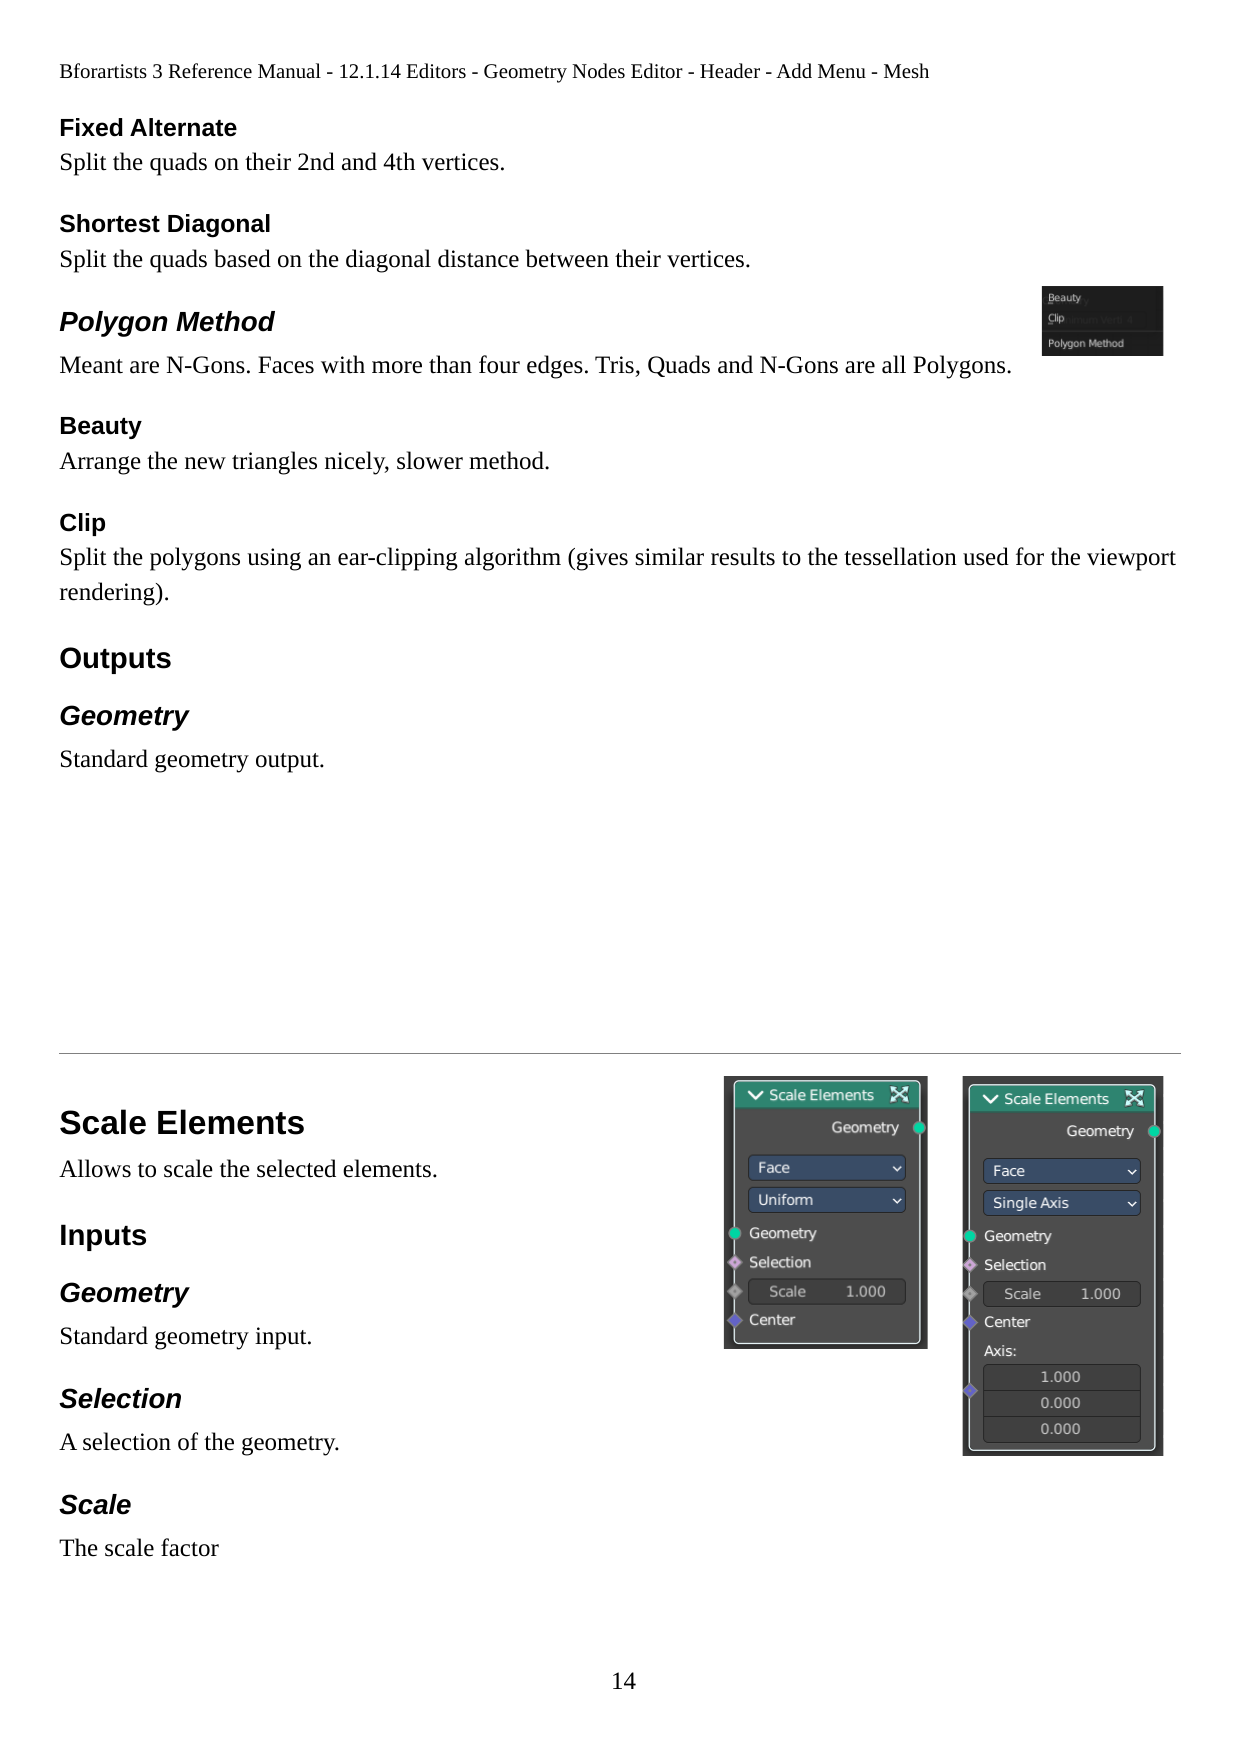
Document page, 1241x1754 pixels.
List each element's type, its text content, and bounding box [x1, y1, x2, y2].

subtitle Polygon Method [59, 305, 1041, 337]
picture [962, 1076, 1164, 1456]
subtitle [1164, 1218, 1181, 1252]
subtitle Scale [59, 1488, 1181, 1520]
subtitle Fixed Alternate [59, 113, 1181, 141]
subtitle Outputs [59, 641, 1181, 674]
subtitle [928, 1103, 962, 1142]
text Allows to scale the selected elements. [59, 1154, 723, 1183]
subtitle [1164, 1382, 1181, 1414]
subtitle Clip [59, 508, 1181, 536]
subtitle Geometry [59, 1277, 723, 1308]
text The scale factor [59, 1533, 1181, 1562]
text Meant are N-Gons. Faces with more than four edges. Tris, Quads and N-Gons are all Polygons. [59, 350, 1181, 378]
subtitle Scale Elements [59, 1103, 723, 1142]
subtitle Selection [59, 1382, 962, 1414]
picture [1041, 286, 1164, 356]
text Standard geometry output. [59, 744, 1181, 772]
text Split the polygons using an ear-clipping algorithm (gives similar results to the tessellation used for the viewport rendering). [59, 542, 1181, 606]
text Split the quads on their 2nd and 4th vertices. [59, 147, 1181, 176]
text Arrange the new triangles nicely, slower method. [59, 446, 1181, 475]
text [928, 1154, 962, 1183]
subtitle [1164, 1277, 1181, 1308]
text [1164, 1321, 1181, 1350]
subtitle [1164, 1103, 1181, 1142]
text Standard geometry input. [59, 1321, 962, 1350]
subtitle [1164, 305, 1181, 337]
picture [723, 1076, 928, 1349]
subtitle Shortest Diagonal [59, 209, 1181, 237]
subtitle Geometry [59, 699, 1181, 731]
subtitle Inputs [59, 1218, 723, 1252]
text Split the quads based on the diagonal distance between their vertices. [59, 244, 1181, 272]
text A selection of the geometry. [59, 1427, 962, 1456]
subtitle [928, 1218, 962, 1252]
subtitle Beauty [59, 411, 1181, 440]
subtitle [928, 1277, 962, 1308]
